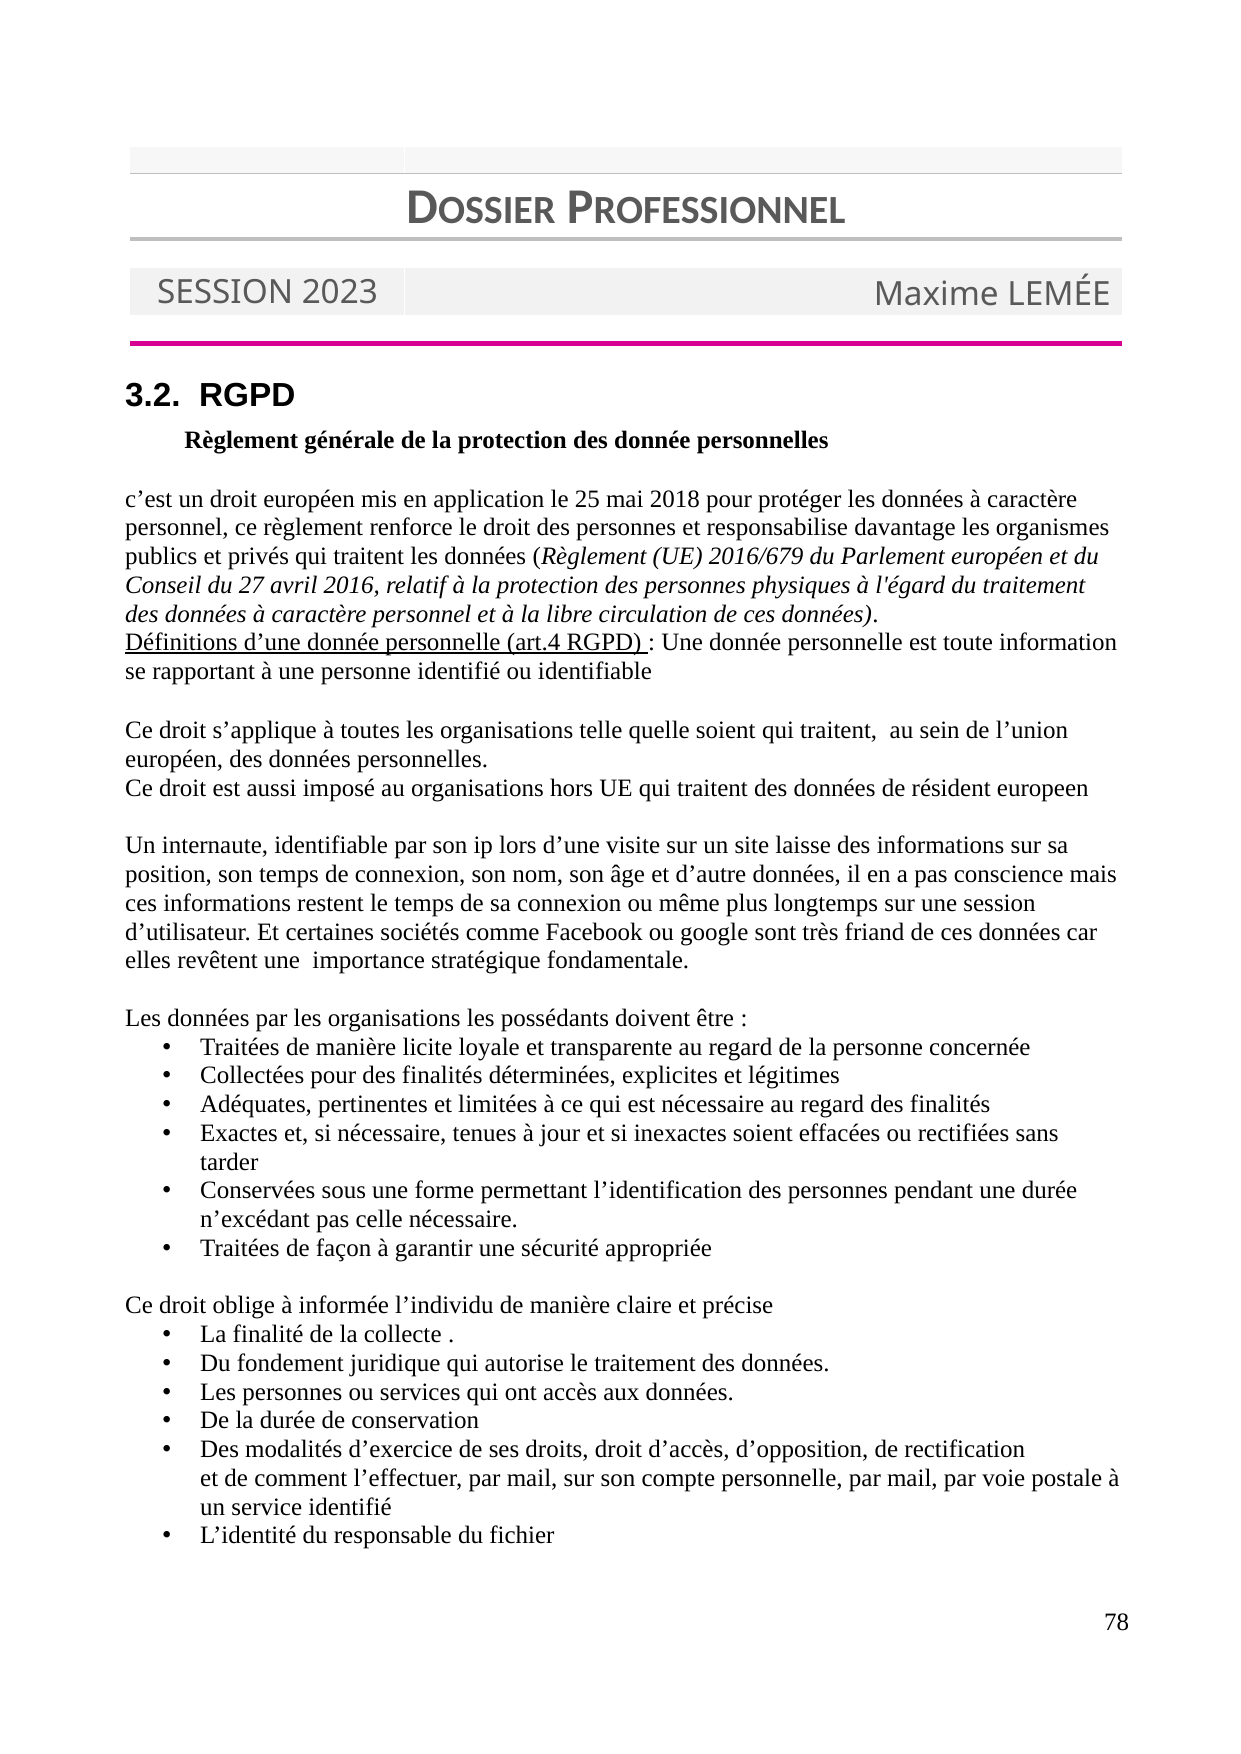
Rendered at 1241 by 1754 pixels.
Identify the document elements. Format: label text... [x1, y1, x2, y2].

text Ce droit est aussi imposé au organisations hors UE qui traitent des données de résident europeen [125, 773, 1123, 802]
list Exactes et, si nécessaire, tenues à jour et si inexactes soient effacées ou rectifiées sans tarder [162, 1118, 1123, 1176]
text Ce droit oblige à informée l’individu de manière claire et précise [125, 1291, 1123, 1319]
text Règlement générale de la protection des donnée personnelles [184, 426, 1064, 454]
list Des modalités d’exercice de ses droits, droit d’accès, d’opposition, de rectification [162, 1434, 1123, 1463]
list Traitées de façon à garantir une sécurité appropriée [162, 1233, 1123, 1262]
list Du fondement juridique qui autorise le traitement des données. [162, 1348, 1123, 1377]
text Les données par les organisations les possédants doivent être : [125, 1003, 1123, 1032]
text c’est un droit européen mis en application le 25 mai 2018 pour protéger les données à caractère personnel, ce règlement renforce le droit des personnes et responsabilise davantage les organismes publics et privés qui traitent les données (Règlement (UE) 2016/679 du Parlement européen et du Conseil du 27 avril 2016, relatif à la protection des personnes physiques à l'égard du traitement des données à caractère personnel et à la libre circulation de ces données). [125, 484, 1123, 627]
list Adéquates, pertinentes et limitées à ce qui est nécessaire au regard des finalités [162, 1089, 1123, 1118]
text Ce droit s’applique à toutes les organisations telle quelle soient qui traitent, au sein de l’union européen, des données personnelles. [125, 716, 1123, 773]
subtitle RGPD [125, 374, 1123, 413]
list L’identité du responsable du fichier [162, 1521, 1123, 1549]
list Les personnes ou services qui ont accès aux données. [162, 1377, 1123, 1406]
list et de comment l’effectuer, par mail, sur son compte personnelle, par mail, par voie postale à un service identifié [162, 1463, 1123, 1521]
list De la durée de conservation [162, 1406, 1123, 1434]
text Définitions d’une donnée personnelle (art.4 RGPD) : Une donnée personnelle est toute information se rapportant à une personne identifié ou identifiable [125, 627, 1123, 685]
list La finalité de la collecte . [162, 1319, 1123, 1348]
list Conservées sous une forme permettant l’identification des personnes pendant une durée n’excédant pas celle nécessaire. [162, 1176, 1123, 1233]
list Traitées de manière licite loyale et transparente au regard de la personne concernée [162, 1032, 1123, 1061]
list Collectées pour des finalités déterminées, explicites et légitimes [162, 1061, 1123, 1089]
text Un internaute, identifiable par son ip lors d’une visite sur un site laisse des informations sur sa position, son temps de connexion, son nom, son âge et d’autre données, il en a pas conscience mais ces informations restent le temps de sa connexion ou même plus longtemps sur une session d’utilisateur. Et certaines sociétés comme Facebook ou google sont très friand de ces données car elles revêtent une importance stratégique fondamentale. [125, 831, 1123, 974]
